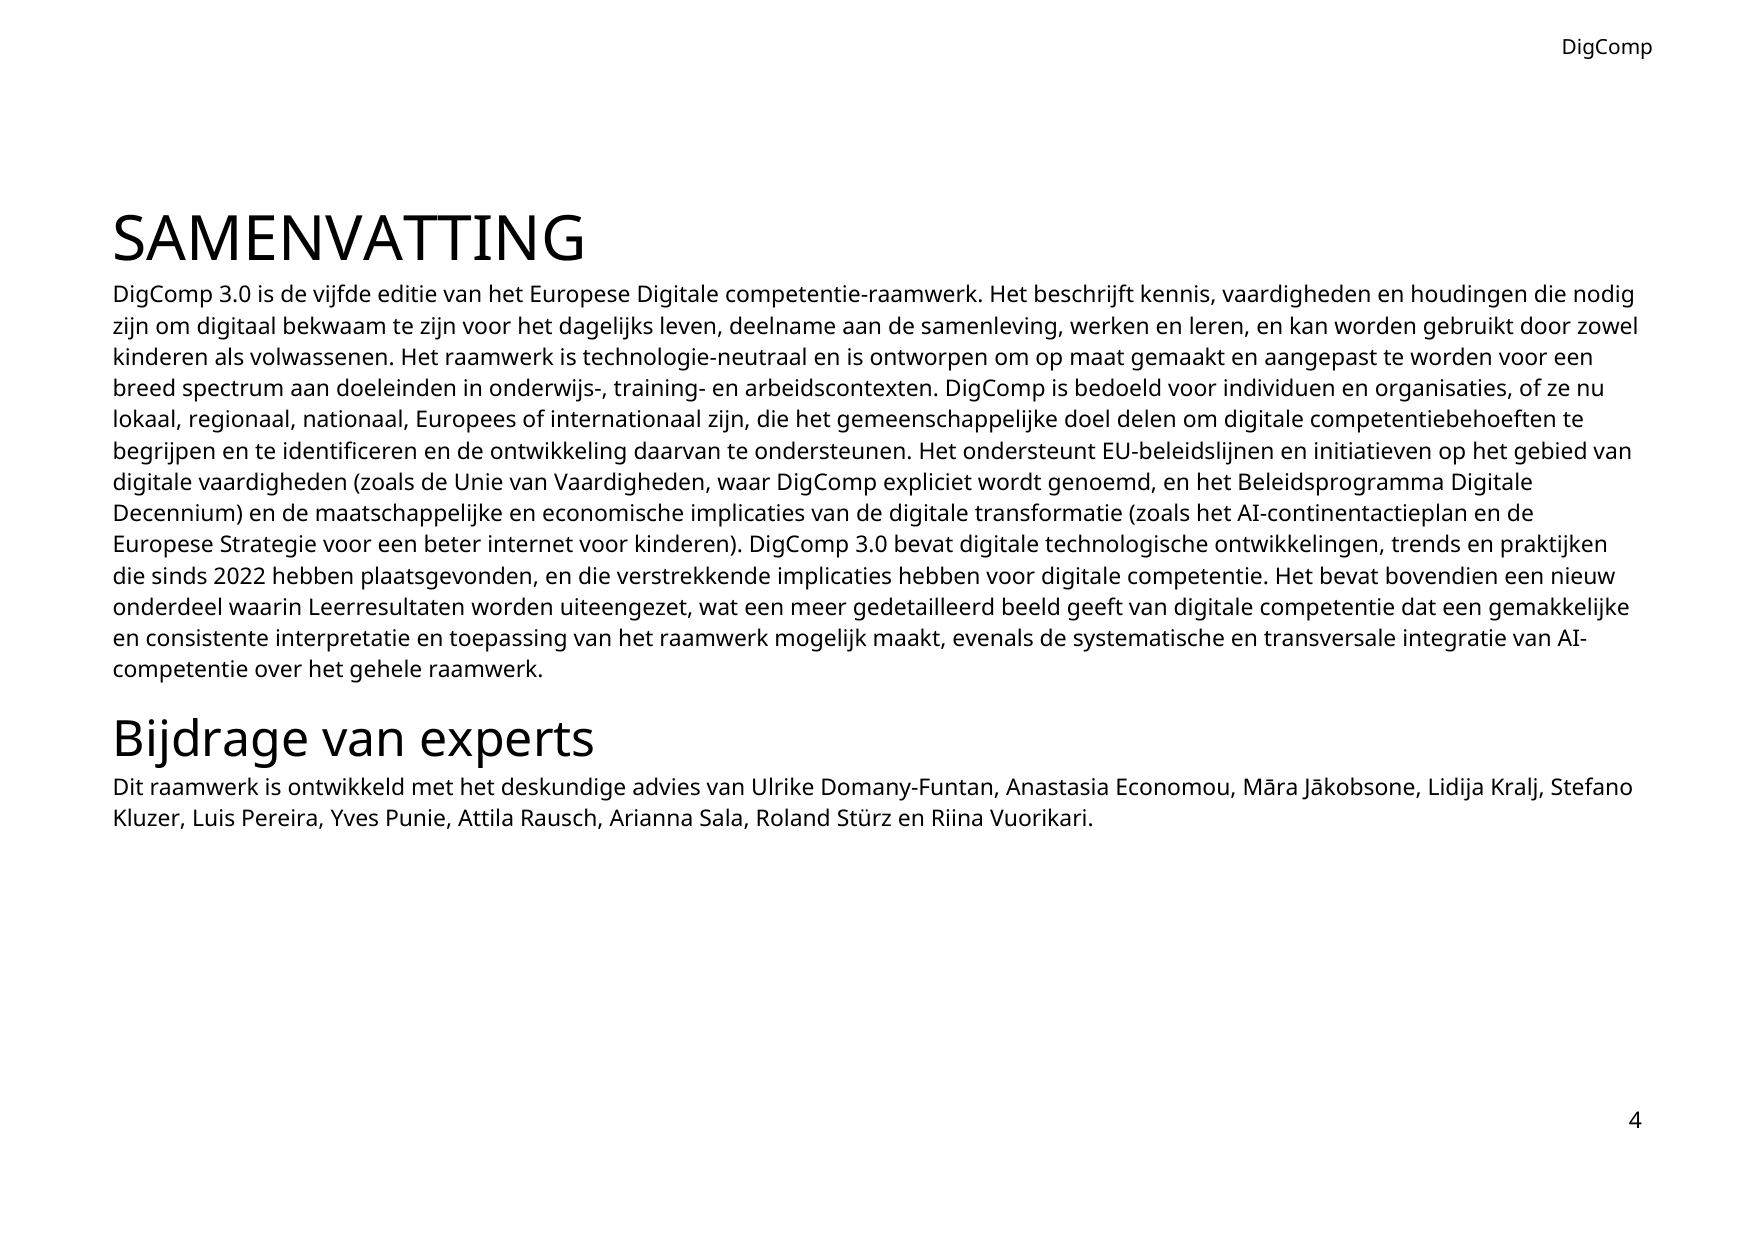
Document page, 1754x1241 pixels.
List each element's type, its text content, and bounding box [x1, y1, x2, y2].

subtitle SAMENVATTING [112, 193, 1641, 278]
text Dit raamwerk is ontwikkeld met het deskundige advies van Ulrike Domany-Funtan, Anastasia Economou, Māra Jākobsone, Lidija Kralj, Stefano Kluzer, Luis Pereira, Yves Punie, Attila Rausch, Arianna Sala, Roland Stürz en Riina Vuorikari. [112, 771, 1641, 833]
text DigComp 3.0 is de vijfde editie van het Europese Digitale competentie-raamwerk. Het beschrijft kennis, vaardigheden en houdingen die nodig zijn om digitaal bekwaam te zijn voor het dagelijks leven, deelname aan de samenleving, werken en leren, en kan worden gebruikt door zowel kinderen als volwassenen. Het raamwerk is technologie-neutraal en is ontworpen om op maat gemaakt en aangepast te worden voor een breed spectrum aan doeleinden in onderwijs-, training- en arbeidscontexten. DigComp is bedoeld voor individuen en organisaties, of ze nu lokaal, regionaal, nationaal, Europees of internationaal zijn, die het gemeenschappelijke doel delen om digitale competentiebehoeften te begrijpen en te identificeren en de ontwikkeling daarvan te ondersteunen. Het ondersteunt EU-beleidslijnen en initiatieven op het gebied van digitale vaardigheden (zoals de Unie van Vaardigheden, waar DigComp expliciet wordt genoemd, en het Beleidsprogramma Digitale Decennium) en de maatschappelijke en economische implicaties van de digitale transformatie (zoals het AI-continentactieplan en de Europese Strategie voor een beter internet voor kinderen). DigComp 3.0 bevat digitale technologische ontwikkelingen, trends en praktijken die sinds 2022 hebben plaatsgevonden, en die verstrekkende implicaties hebben voor digitale competentie. Het bevat bovendien een nieuw onderdeel waarin Leerresultaten worden uiteengezet, wat een meer gedetailleerd beeld geeft van digitale competentie dat een gemakkelijke en consistente interpretatie en toepassing van het raamwerk mogelijk maakt, evenals de systematische en transversale integratie van AI-competentie over het gehele raamwerk. [112, 278, 1641, 684]
subtitle Bijdrage van experts [112, 702, 1641, 771]
